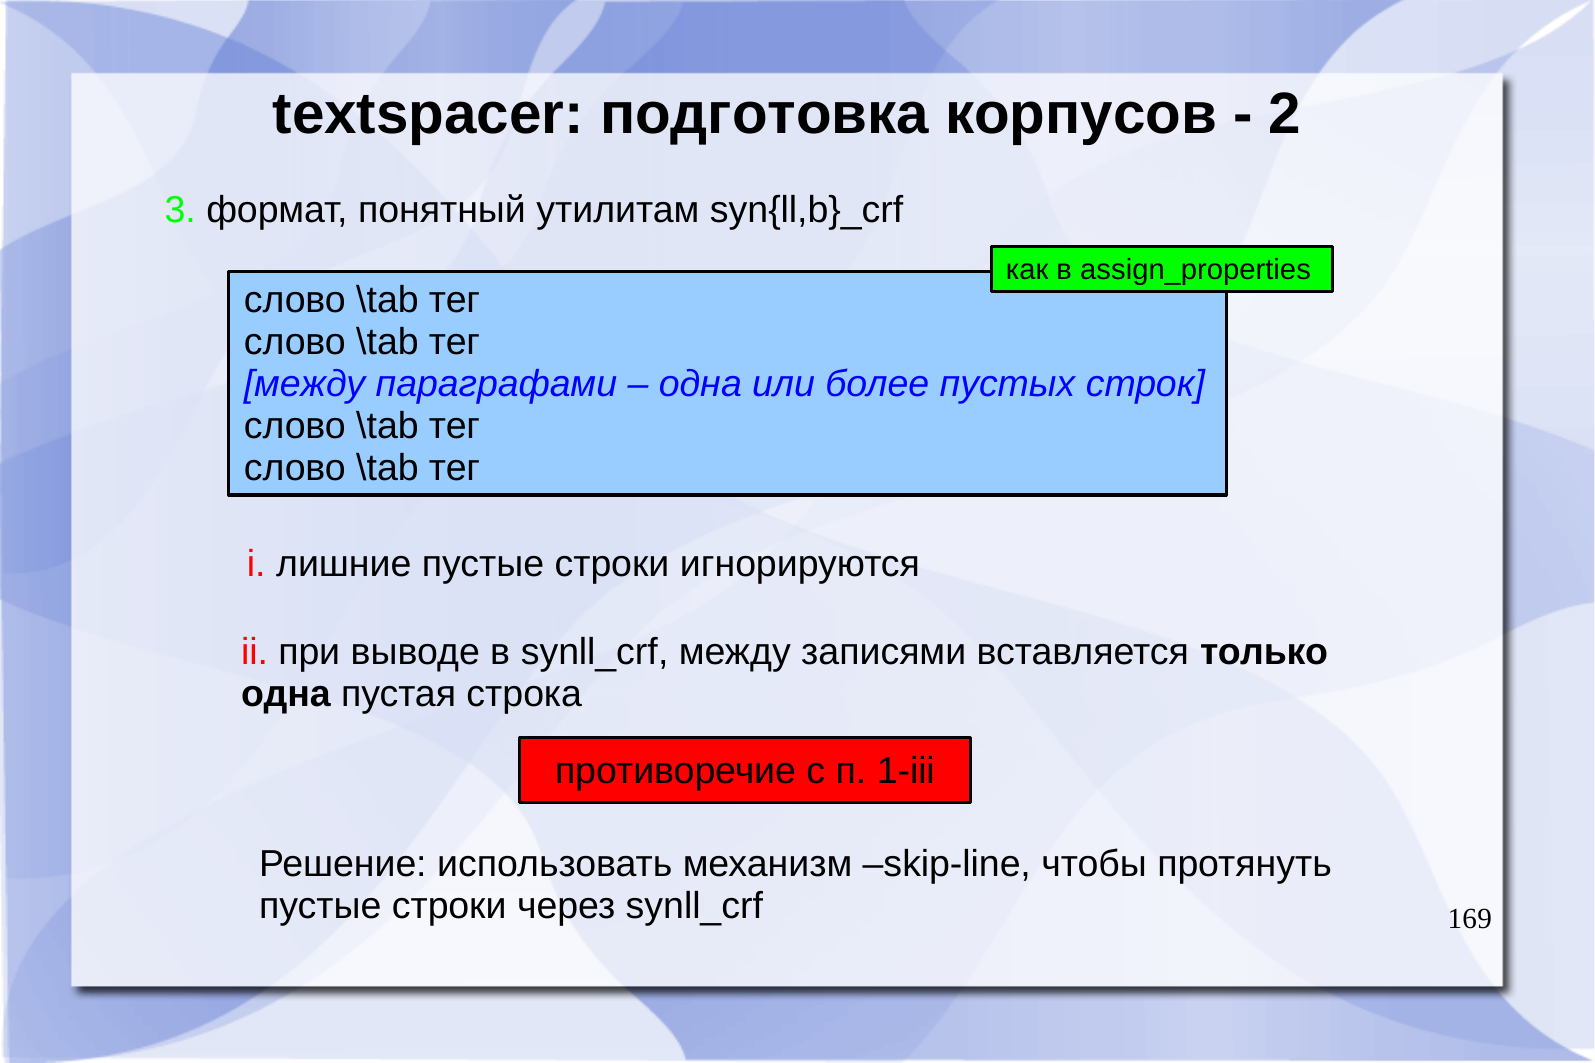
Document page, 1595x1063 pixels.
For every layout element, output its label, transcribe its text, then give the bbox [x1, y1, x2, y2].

text_box как в assign_properties [991, 246, 1333, 292]
text_box противоречие с п. 1-iii [519, 737, 971, 803]
picture [0, 0, 1595, 1063]
title textspacer: подготовка корпусов - 2 [75, 69, 1501, 158]
text_box формат, понятный утилитам syn{ll,b}_crf [149, 180, 919, 238]
text_box Решение: использовать механизм –skip-line, чтобы протянуть пустые строки через synll_crf [244, 835, 1395, 935]
text_box слово \tab тег слово \tab тег [между параграфами – одна или более пустых строк] слово \tab тег слово \tab тег [228, 271, 1227, 496]
text_box лишние пустые строки игнорируются [232, 534, 936, 592]
text_box при выводе в synll_crf, между записями вставляется только одна пустая строка [226, 623, 1395, 723]
